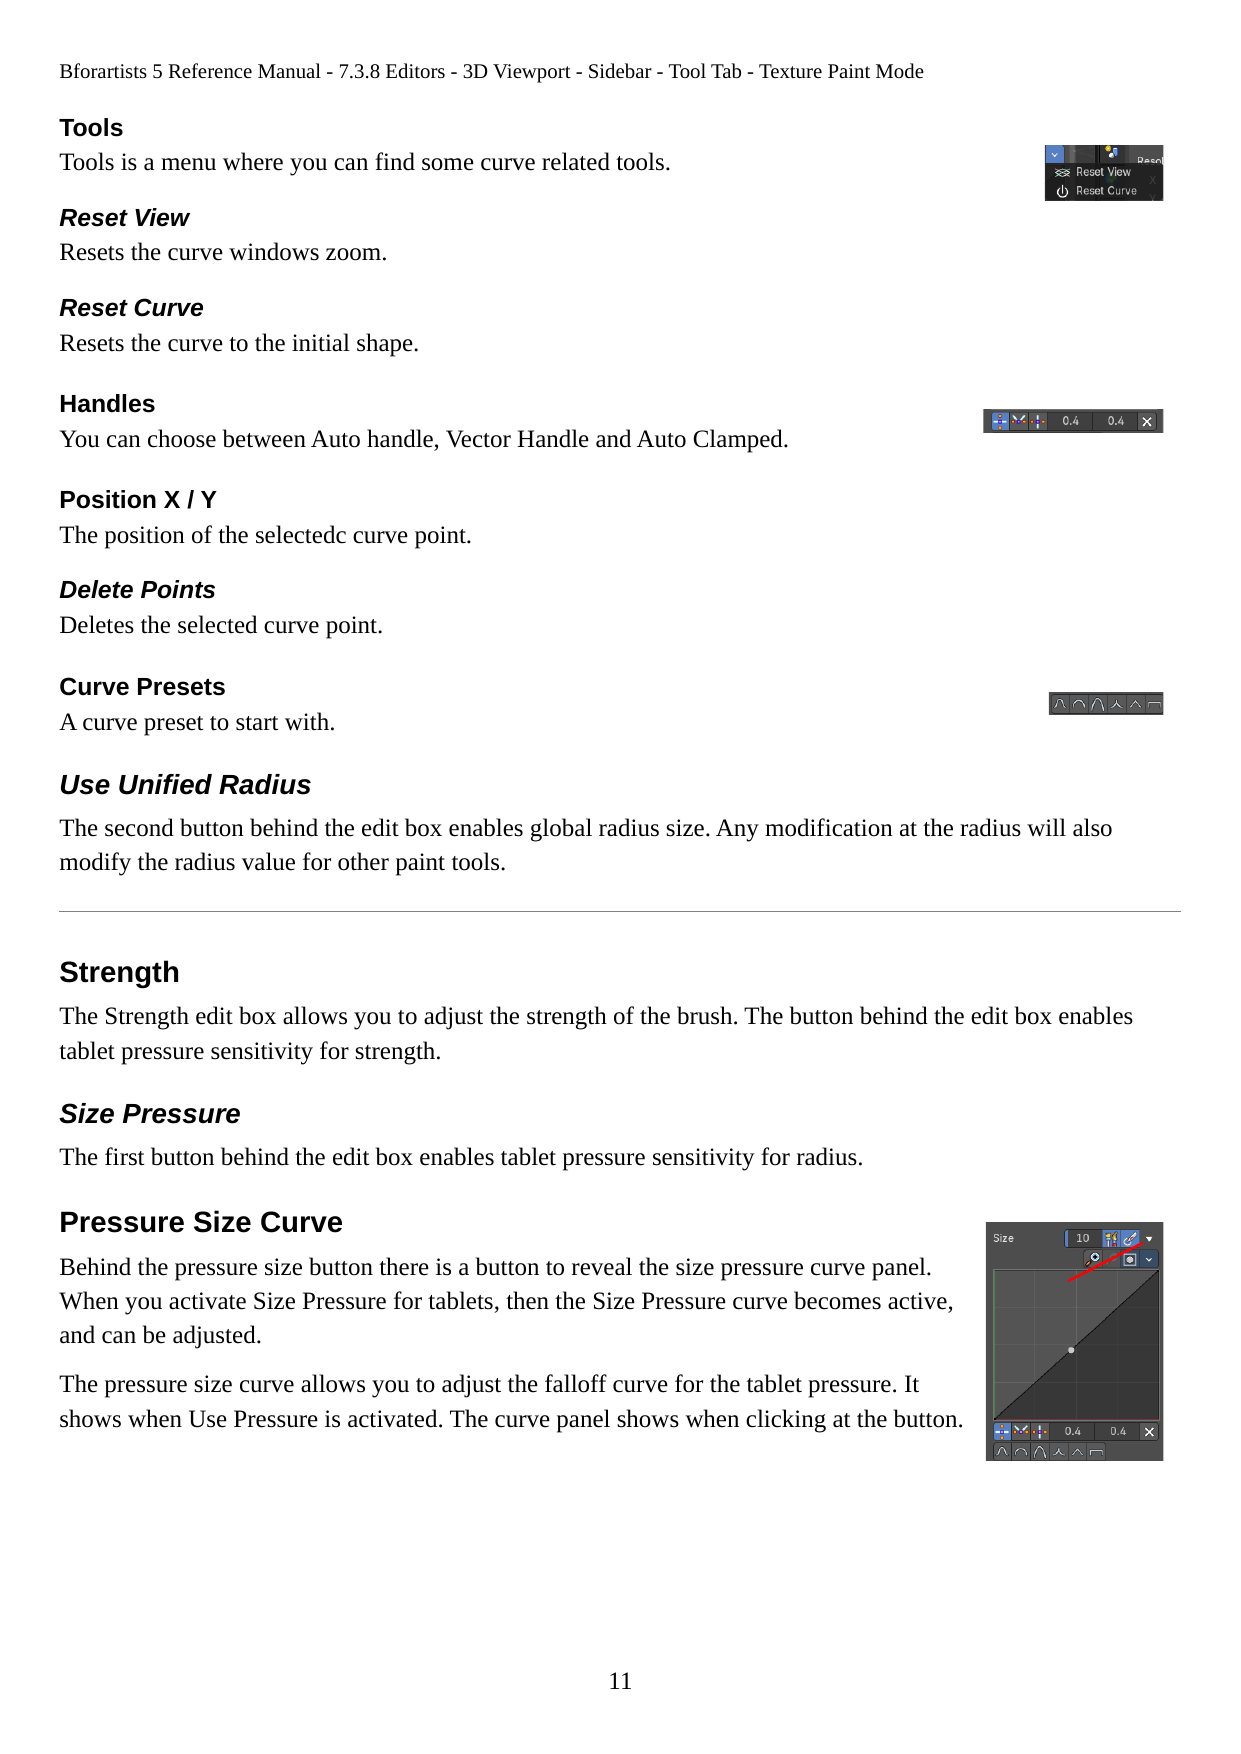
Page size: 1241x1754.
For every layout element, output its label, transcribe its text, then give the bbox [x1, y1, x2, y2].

text Resets the curve to the initial shape. [59, 328, 1181, 356]
subtitle Strength [59, 955, 1181, 989]
text Behind the pressure size button there is a button to reveal the size pressure curve panel. When you activate Size Pressure for tablets, then the Size Pressure curve becomes active, and can be adjusted. [59, 1252, 985, 1349]
subtitle Pressure Size Curve [59, 1205, 1181, 1239]
text The pressure size curve allows you to adjust the falloff curve for the tablet pressure. It shows when Use Pressure is activated. The curve panel shows when clicking at the button. [59, 1369, 985, 1433]
text Tools is a menu where you can find some curve related tools. [59, 147, 1044, 176]
text The second button behind the edit box enables global radius size. Any modification at the radius will also modify the radius value for other paint tools. [59, 813, 1181, 876]
subtitle Curve Presets [59, 672, 1181, 701]
subtitle Delete Points [59, 576, 1181, 604]
text Deletes the selected curve point. [59, 610, 1181, 639]
subtitle Use Unified Radius [59, 768, 1181, 800]
picture [985, 1222, 1164, 1461]
subtitle Reset View [59, 203, 1181, 231]
subtitle Tools [59, 113, 1181, 141]
text A curve preset to start with. [59, 707, 1181, 736]
subtitle Size Pressure [59, 1097, 1181, 1129]
subtitle Position X / Y [59, 486, 1181, 514]
text You can choose between Auto handle, Vector Handle and Auto Clamped. [59, 424, 1181, 453]
text The first button behind the edit box enables tablet pressure sensitivity for radius. [59, 1142, 1181, 1170]
subtitle Handles [59, 389, 1181, 418]
text The Strength edit box allows you to adjust the strength of the brush. The button behind the edit box enables tablet pressure sensitivity for strength. [59, 1001, 1181, 1064]
picture [1048, 692, 1164, 715]
picture [1044, 145, 1164, 201]
text Resets the curve windows zoom. [59, 237, 1181, 266]
picture [983, 409, 1164, 433]
subtitle Reset Curve [59, 293, 1181, 321]
text The position of the selectedc curve point. [59, 520, 1181, 549]
